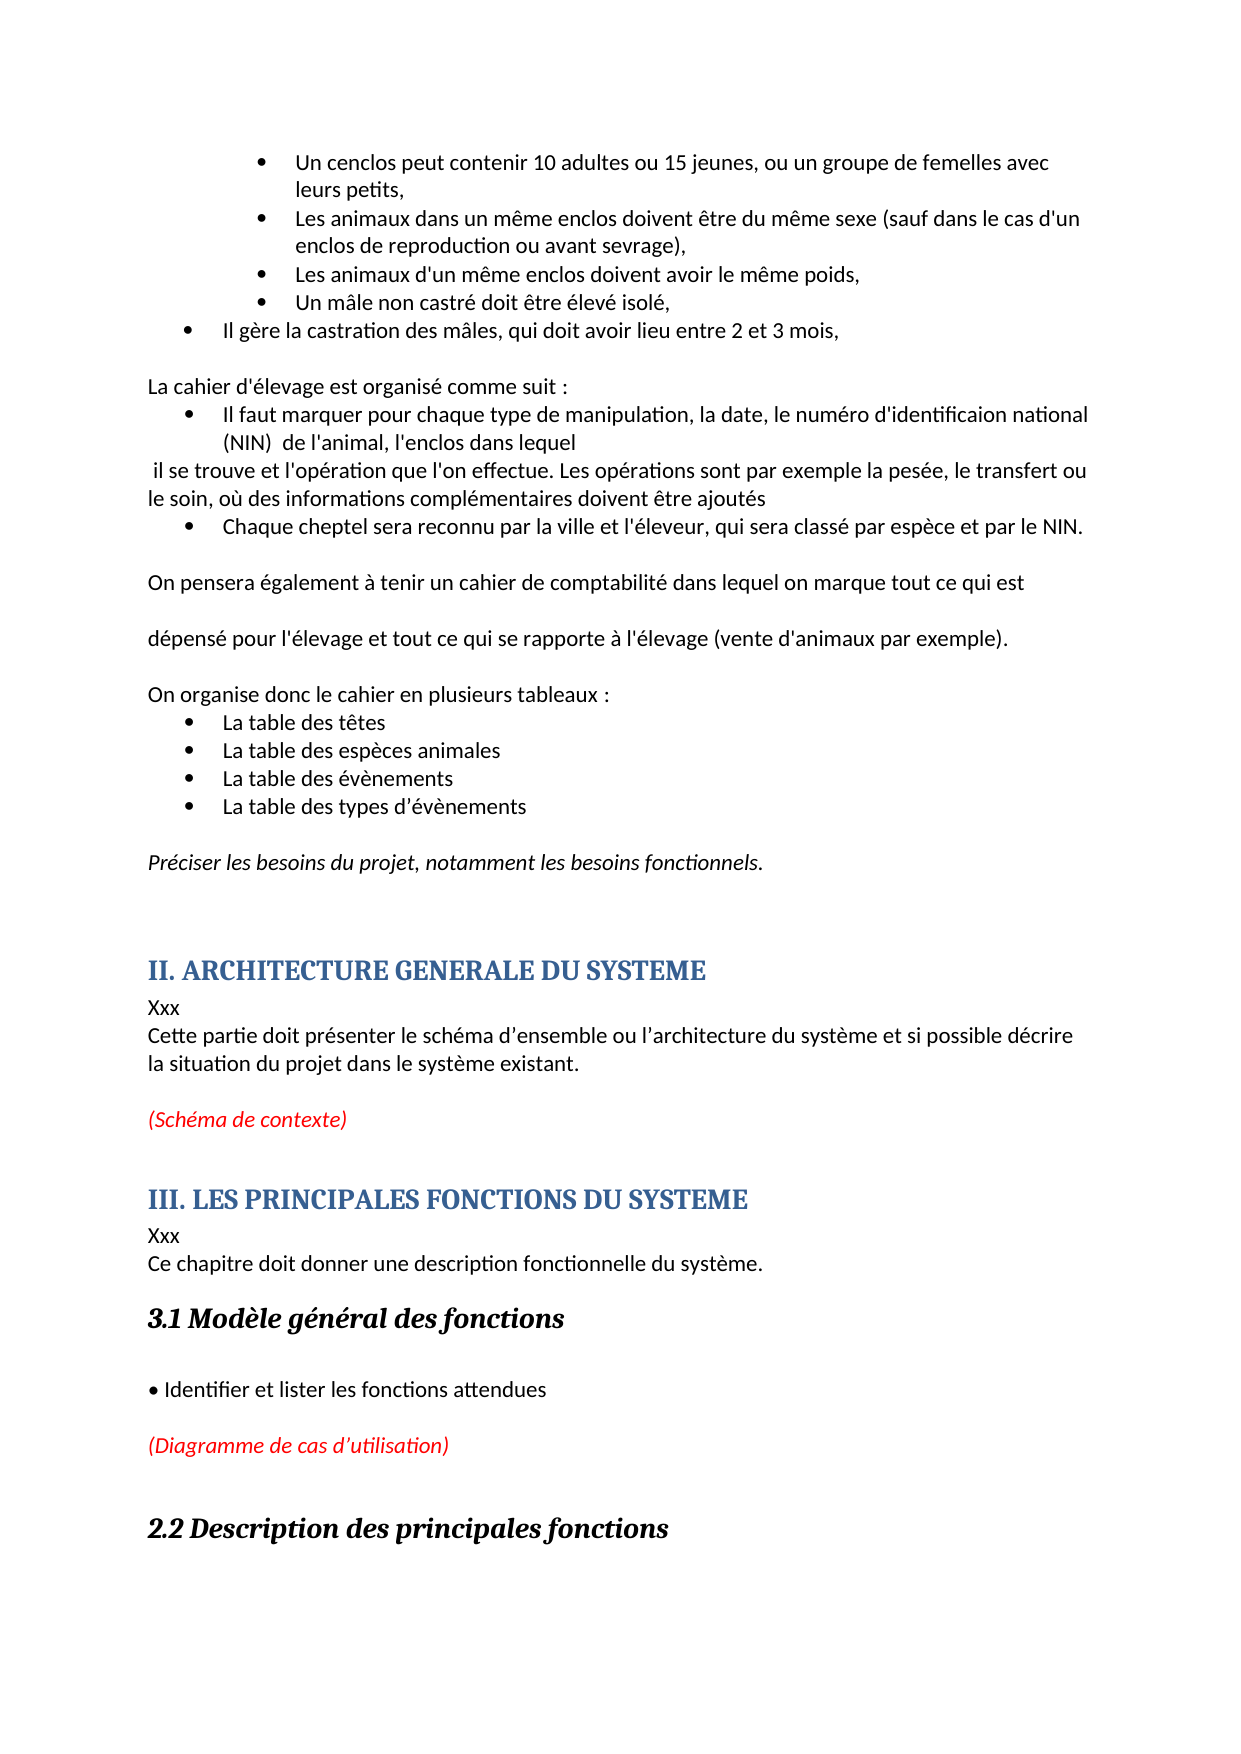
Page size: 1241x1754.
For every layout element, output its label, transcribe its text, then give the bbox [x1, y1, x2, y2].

list Il gère la castration des mâles, qui doit avoir lieu entre 2 et 3 mois, [184, 316, 1093, 344]
text Préciser les besoins du projet, notamment les besoins fonctionnels. [148, 848, 1093, 876]
text Xxx [148, 993, 1093, 1021]
list La table des têtes [185, 708, 1093, 736]
list Les animaux d'un même enclos doivent avoir le même poids, [258, 260, 1093, 288]
text La cahier d'élevage est organisé comme suit : [148, 372, 1093, 400]
text Ce chapitre doit donner une description fonctionnelle du système. [148, 1249, 1093, 1277]
list Un cenclos peut contenir 10 adultes ou 15 jeunes, ou un groupe de femelles avec leurs petits, [258, 148, 1093, 204]
subtitle 2.2 Description des principales fonctions [148, 1512, 1093, 1546]
list La table des évènements [185, 764, 1093, 792]
list La table des types d’évènements [185, 792, 1093, 820]
subtitle II. ARCHITECTURE GENERALE DU SYSTEME [148, 954, 1093, 988]
text dépensé pour l'élevage et tout ce qui se rapporte à l'élevage (vente d'animaux par exemple). [148, 624, 1093, 652]
text On pensera également à tenir un cahier de comptabilité dans lequel on marque tout ce qui est [148, 568, 1093, 596]
text On organise donc le cahier en plusieurs tableaux : [148, 680, 1093, 708]
list Il faut marquer pour chaque type de manipulation, la date, le numéro d'identificaion national (NIN) de l'animal, l'enclos dans lequel [185, 400, 1093, 456]
list Un mâle non castré doit être élevé isolé, [258, 288, 1093, 316]
list La table des espèces animales [185, 736, 1093, 764]
text Cette partie doit présenter le schéma d’ensemble ou l’architecture du système et si possible décrire la situation du projet dans le système existant. [148, 1021, 1093, 1077]
list Chaque cheptel sera reconnu par la ville et l'éleveur, qui sera classé par espèce et par le NIN. [185, 512, 1093, 540]
text Xxx [148, 1221, 1093, 1249]
text (Schéma de contexte) [148, 1105, 1093, 1133]
list Les animaux dans un même enclos doivent être du même sexe (sauf dans le cas d'un enclos de reproduction ou avant sevrage), [258, 204, 1093, 260]
text il se trouve et l'opération que l'on effectue. Les opérations sont par exemple la pesée, le transfert ou le soin, où des informations complémentaires doivent être ajoutés [148, 456, 1093, 512]
text (Diagramme de cas d’utilisation) [148, 1431, 1093, 1459]
text • Identifier et lister les fonctions attendues [148, 1375, 1093, 1403]
subtitle 3.1 Modèle général des fonctions [148, 1302, 1093, 1336]
subtitle III. LES PRINCIPALES FONCTIONS DU SYSTEME [148, 1183, 1093, 1216]
